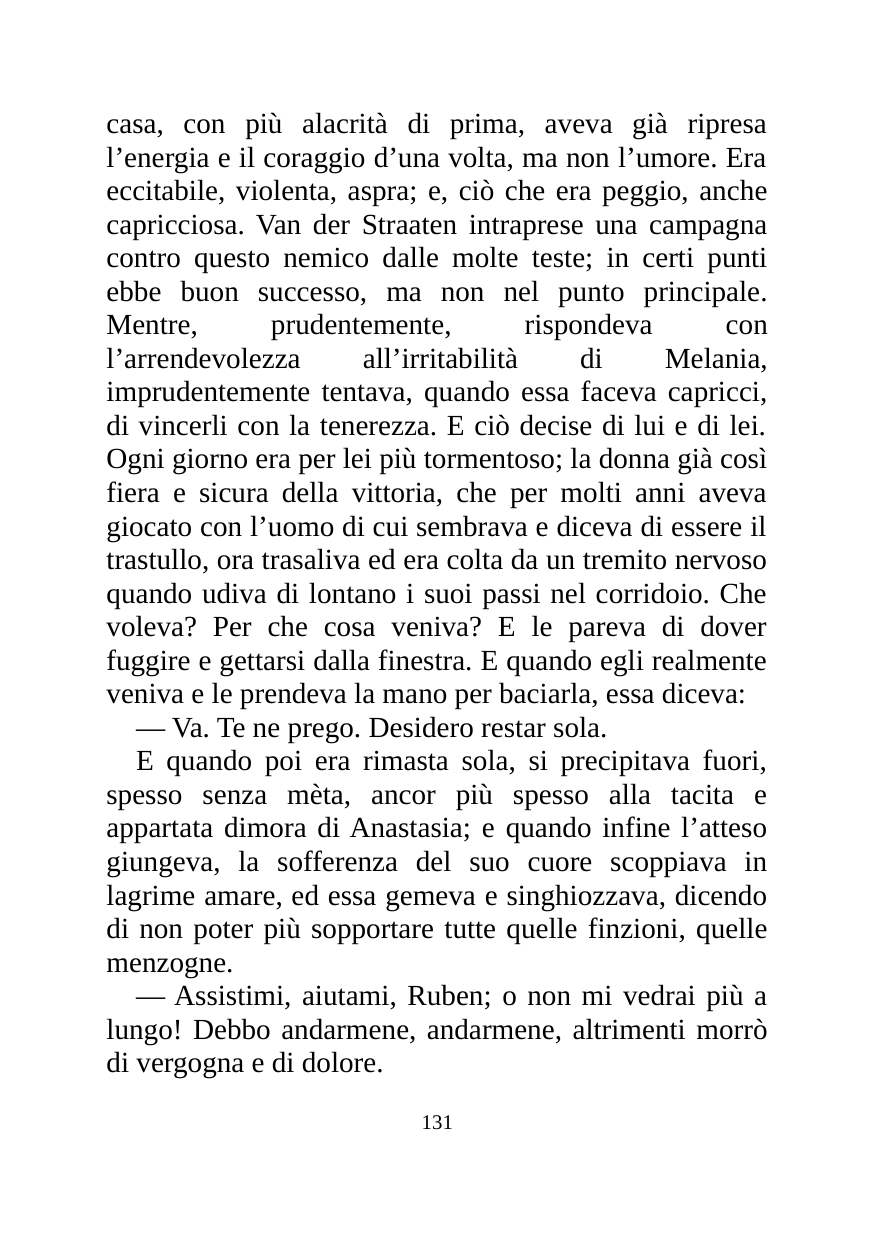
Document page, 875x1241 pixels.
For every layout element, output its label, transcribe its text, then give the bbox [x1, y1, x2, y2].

text E quando poi era rimasta sola, si precipitava fuori, spesso senza mèta, ancor più spesso alla tacita e appartata dimora di Anastasia; e quando infine l’atteso giungeva, la sofferenza del suo cuore scoppiava in lagrime amare, ed essa gemeva e singhiozzava, dicendo di non poter più sopportare tutte quelle finzioni, quelle menzogne. [106, 743, 768, 978]
text — Va. Te ne prego. Desidero restar sola. [106, 710, 768, 743]
text — Assistimi, aiutami, Ruben; o non mi vedrai più a lungo! Debbo andarmene, andarmene, altrimenti morrò di vergogna e di dolore. [106, 978, 768, 1079]
text casa, con più alacrità di prima, aveva già ripresa l’energia e il coraggio d’una volta, ma non l’umore. Era eccitabile, violenta, aspra; e, ciò che era peggio, anche capricciosa. Van der Straaten intraprese una campagna contro questo nemico dalle molte teste; in certi punti ebbe buon successo, ma non nel punto principale. Mentre, prudentemente, rispondeva con l’arrendevolezza all’irritabilità di Melania, imprudentemente tentava, quando essa faceva capricci, di vincerli con la tenerezza. E ciò decise di lui e di lei. Ogni giorno era per lei più tormentoso; la donna già così fiera e sicura della vittoria, che per molti anni aveva giocato con l’uomo di cui sembrava e diceva di essere il trastullo, ora trasaliva ed era colta da un tremito nervoso quando udiva di lontano i suoi passi nel corridoio. Che voleva? Per che cosa veniva? E le pareva di dover fuggire e gettarsi dalla finestra. E quando egli realmente veniva e le prendeva la mano per baciarla, essa diceva: [106, 106, 768, 710]
